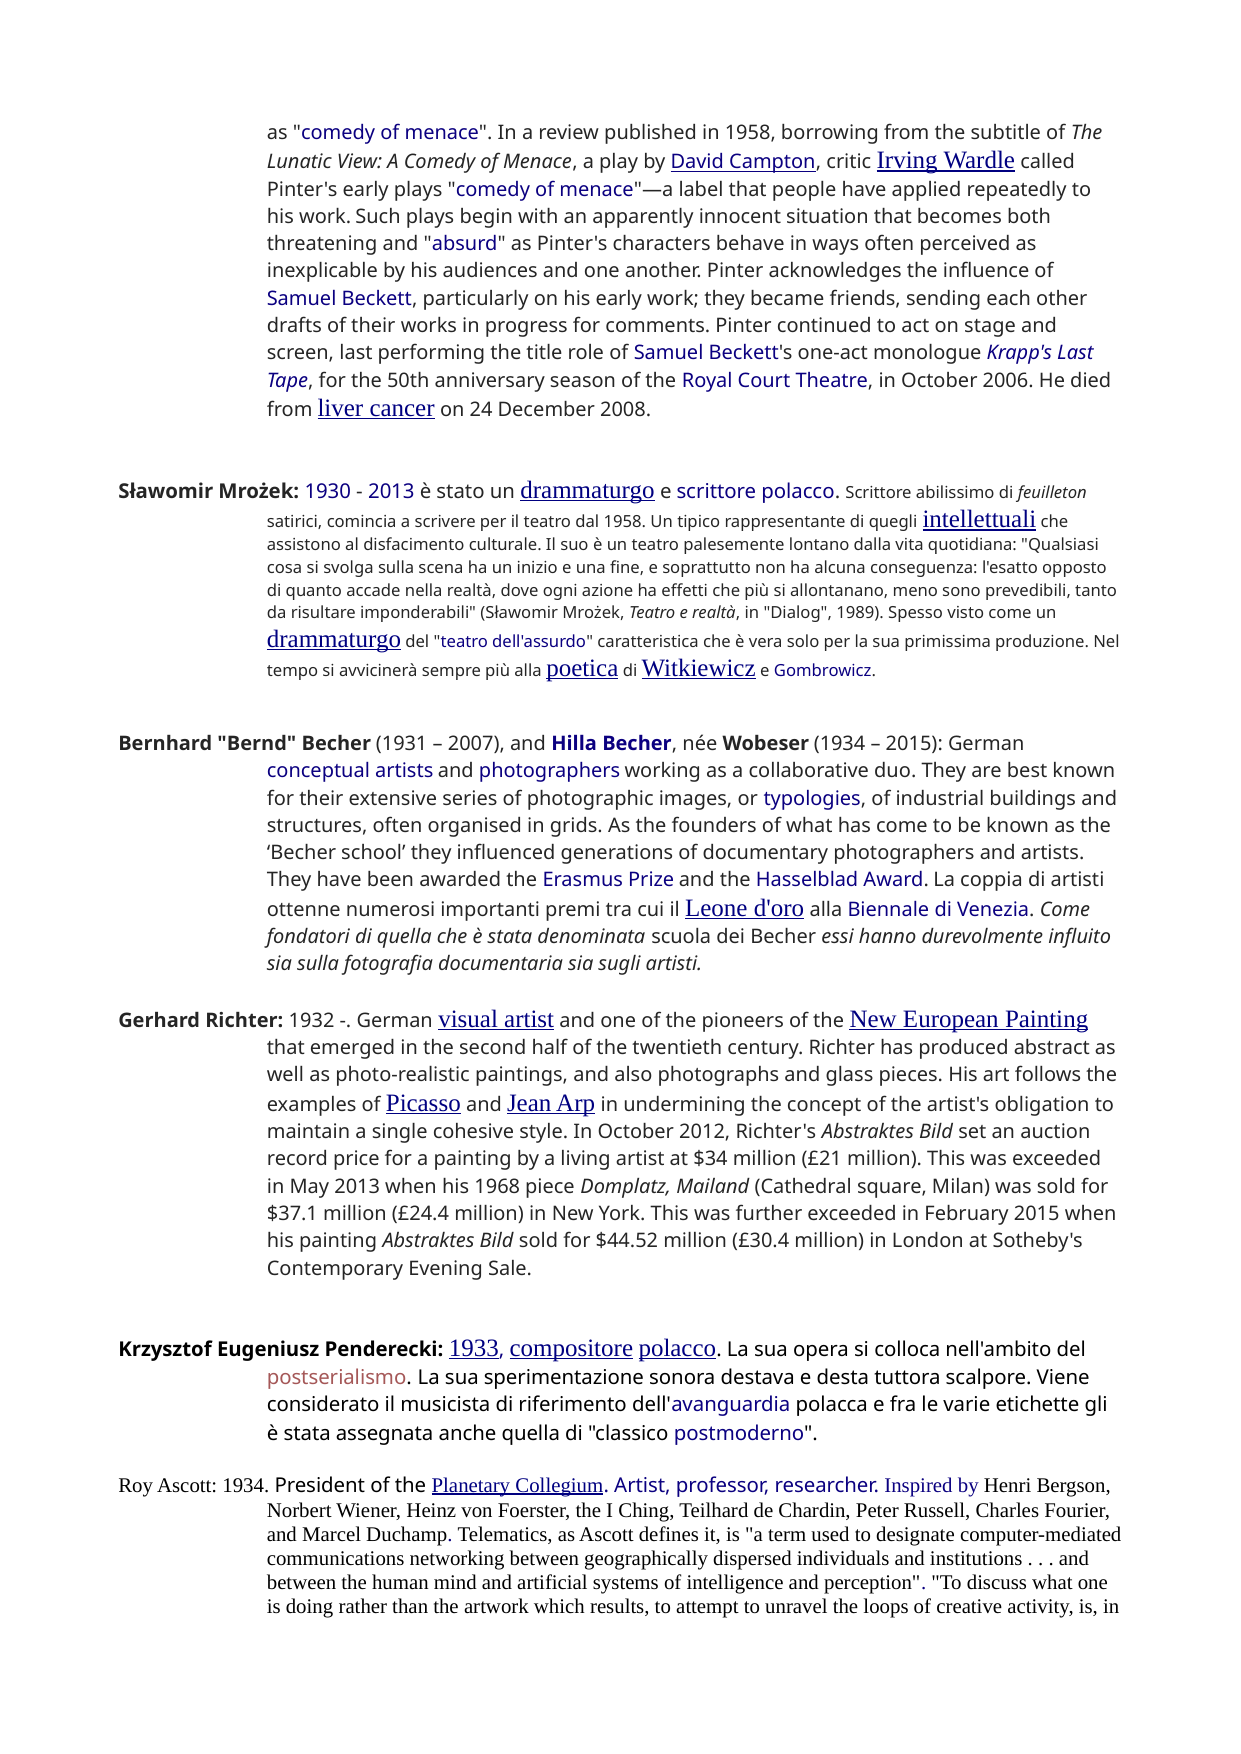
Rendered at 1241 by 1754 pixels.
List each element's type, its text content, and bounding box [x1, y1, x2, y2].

text Bernhard "Bernd" Becher (1931 – 2007), and Hilla Becher, née Wobeser (1934 – 2015): German conceptual artists and photographers working as a collaborative duo. They are best known for their extensive series of photographic images, or typologies, of industrial buildings and structures, often organised in grids. As the founders of what has come to be known as the ‘Becher school’ they influenced generations of documentary photographers and artists. They have been awarded the Erasmus Prize and the Hasselblad Award. La coppia di artisti ottenne numerosi importanti premi tra cui il Leone d'oro alla Biennale di Venezia. Come fondatori di quella che è stata denominata scuola dei Becher essi hanno durevolmente influito sia sulla fotografia documentaria sia sugli artisti. [118, 729, 1122, 977]
text Gerhard Richter: 1932 -. German visual artist and one of the pioneers of the New European Painting that emerged in the second half of the twentieth century. Richter has produced abstract as well as photo-realistic paintings, and also photographs and glass pieces. His art follows the examples of Picasso and Jean Arp in undermining the concept of the artist's obligation to maintain a single cohesive style. In October 2012, Richter's Abstraktes Bild set an auction record price for a painting by a living artist at $34 million (£21 million). This was exceeded in May 2013 when his 1968 piece Domplatz, Mailand (Cathedral square, Milan) was sold for $37.1 million (£24.4 million) in New York. This was further exceeded in February 2015 when his painting Abstraktes Bild sold for $44.52 million (£30.4 million) in London at Sotheby's Contemporary Evening Sale. [118, 1004, 1122, 1281]
text Krzysztof Eugeniusz Penderecki: 1933, compositore polacco. La sua opera si colloca nell'ambito del postserialismo. La sua sperimentazione sonora destava e desta tuttora scalpore. Viene considerato il musicista di riferimento dell'avanguardia polacca e fra le varie etichette gli è stata assegnata anche quella di "classico postmoderno". [118, 1333, 1122, 1446]
text as "comedy of menace". In a review published in 1958, borrowing from the subtitle of The Lunatic View: A Comedy of Menace, a play by David Campton, critic Irving Wardle called Pinter's early plays "comedy of menace"—a label that people have applied repeatedly to his work. Such plays begin with an apparently innocent situation that becomes both threatening and "absurd" as Pinter's characters behave in ways often perceived as inexplicable by his audiences and one another. Pinter acknowledges the influence of Samuel Beckett, particularly on his early work; they became friends, sending each other drafts of their works in progress for comments. Pinter continued to act on stage and screen, last performing the title role of Samuel Beckett's one-act monologue Krapp's Last Tape, for the 50th anniversary season of the Royal Court Theatre, in October 2006. He died from liver cancer on 24 December 2008. [118, 118, 1122, 422]
text Sławomir Mrożek: 1930 - 2013 è stato un drammaturgo e scrittore polacco. Scrittore abilissimo di feuilleton satirici, comincia a scrivere per il teatro dal 1958. Un tipico rappresentante di quegli intellettuali che assistono al disfacimento culturale. Il suo è un teatro palesemente lontano dalla vita quotidiana: "Qualsiasi cosa si svolga sulla scena ha un inizio e una fine, e soprattutto non ha alcuna conseguenza: l'esatto opposto di quanto accade nella realtà, dove ogni azione ha effetti che più si allontanano, meno sono prevedibili, tanto da risultare imponderabili" (Sławomir Mrożek, Teatro e realtà, in "Dialog", 1989). Spesso visto come un drammaturgo del "teatro dell'assurdo" caratteristica che è vera solo per la sua primissima produzione. Nel tempo si avvicinerà sempre più alla poetica di Witkiewicz e Gombrowicz. [118, 475, 1122, 681]
text Roy Ascott: 1934. President of the Planetary Collegium. Artist, professor, researcher. Inspired by Henri Bergson, Norbert Wiener, Heinz von Foerster, the I Ching, Teilhard de Chardin, Peter Russell, Charles Fourier, and Marcel Duchamp. Telematics, as Ascott defines it, is "a term used to designate computer-mediated communications networking between geographically dispersed individuals and institutions . . . and between the human mind and artificial systems of intelligence and perception". "To discuss what one is doing rather than the artwork which results, to attempt to unravel the loops of creative activity, is, in [118, 1470, 1122, 1618]
